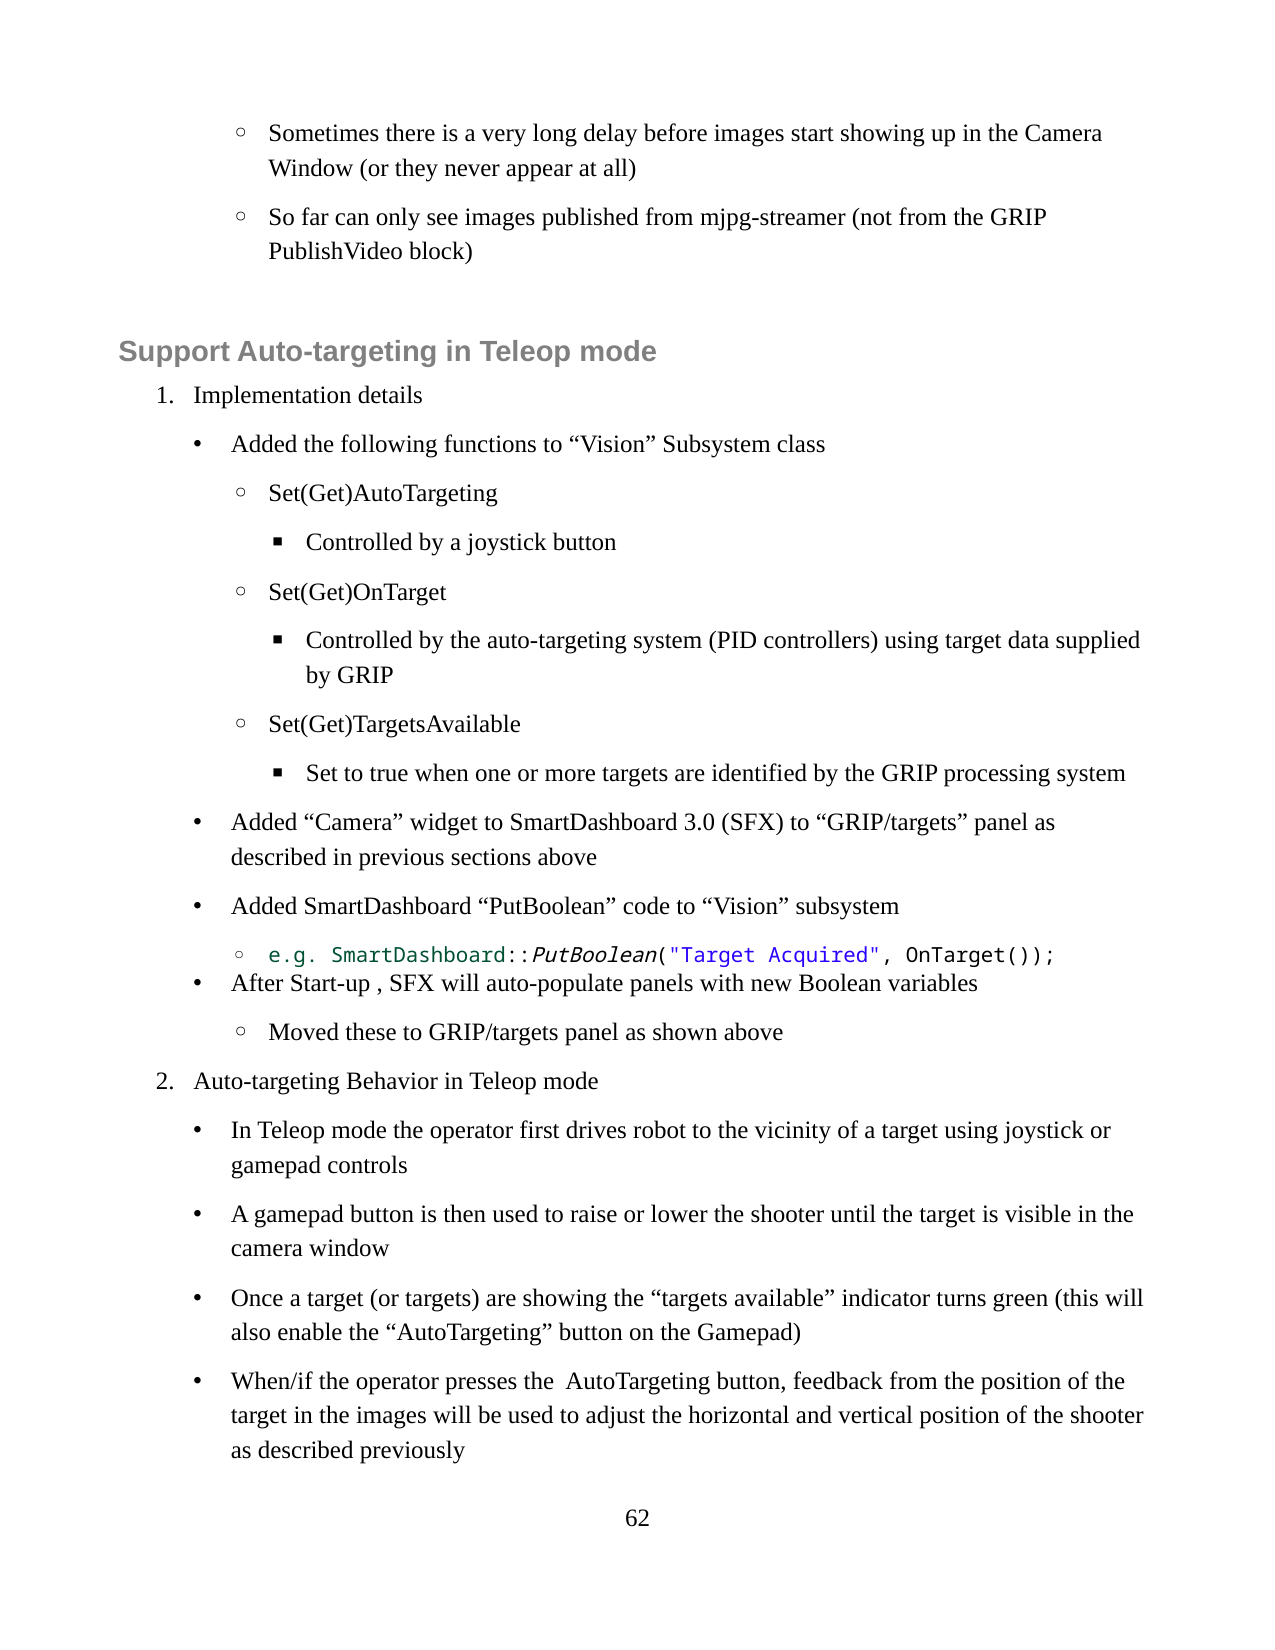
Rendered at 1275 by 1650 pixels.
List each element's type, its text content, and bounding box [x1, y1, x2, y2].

list Sometimes there is a very long delay before images start showing up in the Camera Window (or they never appear at all) [231, 118, 1157, 181]
subtitle Support Auto-targeting in Teleop mode [118, 334, 1157, 368]
list Auto-targeting Behavior in Teleop mode [156, 1066, 1157, 1095]
list In Teleop mode the operator first drives robot to the vicinity of a target using joystick or gamepad controls [193, 1116, 1157, 1179]
list Moved these to GRIP/targets panel as shown above [231, 1017, 1157, 1046]
list Once a target (or targets) are showing the “targets available” indicator turns green (this will also enable the “AutoTargeting” button on the Gamepad) [193, 1283, 1157, 1346]
list Set(Get)AutoTargeting [231, 478, 1157, 507]
list After Start-up , SFX will auto-populate panels with new Boolean variables [193, 968, 1157, 997]
list A gamepad button is then used to raise or lower the shooter until the target is visible in the camera window [193, 1199, 1157, 1262]
list So far can only see images published from mjpg-streamer (not from the GRIP PublishVideo block) [231, 202, 1157, 265]
list When/if the operator presses the AutoTargeting button, feedback from the position of the target in the images will be used to adjust the horizontal and vertical position of the shooter as described previously [193, 1366, 1157, 1464]
list Added SmartDashboard “PutBoolean” code to “Vision” subsystem [193, 891, 1157, 919]
list Added “Camera” widget to SmartDashboard 3.0 (SFX) to “GRIP/targets” panel as described in previous sections above [193, 807, 1157, 871]
list Controlled by a joystick button [268, 527, 1157, 556]
list Set(Get)TargetsAvailable [231, 709, 1157, 738]
list Implementation details [156, 380, 1157, 409]
list e.g. SmartDashboard::PutBoolean("Target Acquired", OnTarget()); [231, 940, 1157, 968]
list Controlled by the auto-targeting system (PID controllers) using target data supplied by GRIP [268, 626, 1157, 689]
list Set to true when one or more targets are identified by the GRIP processing system [268, 758, 1157, 787]
list Added the following functions to “Vision” Subsystem class [193, 429, 1157, 458]
list Set(Get)OnTarget [231, 577, 1157, 605]
